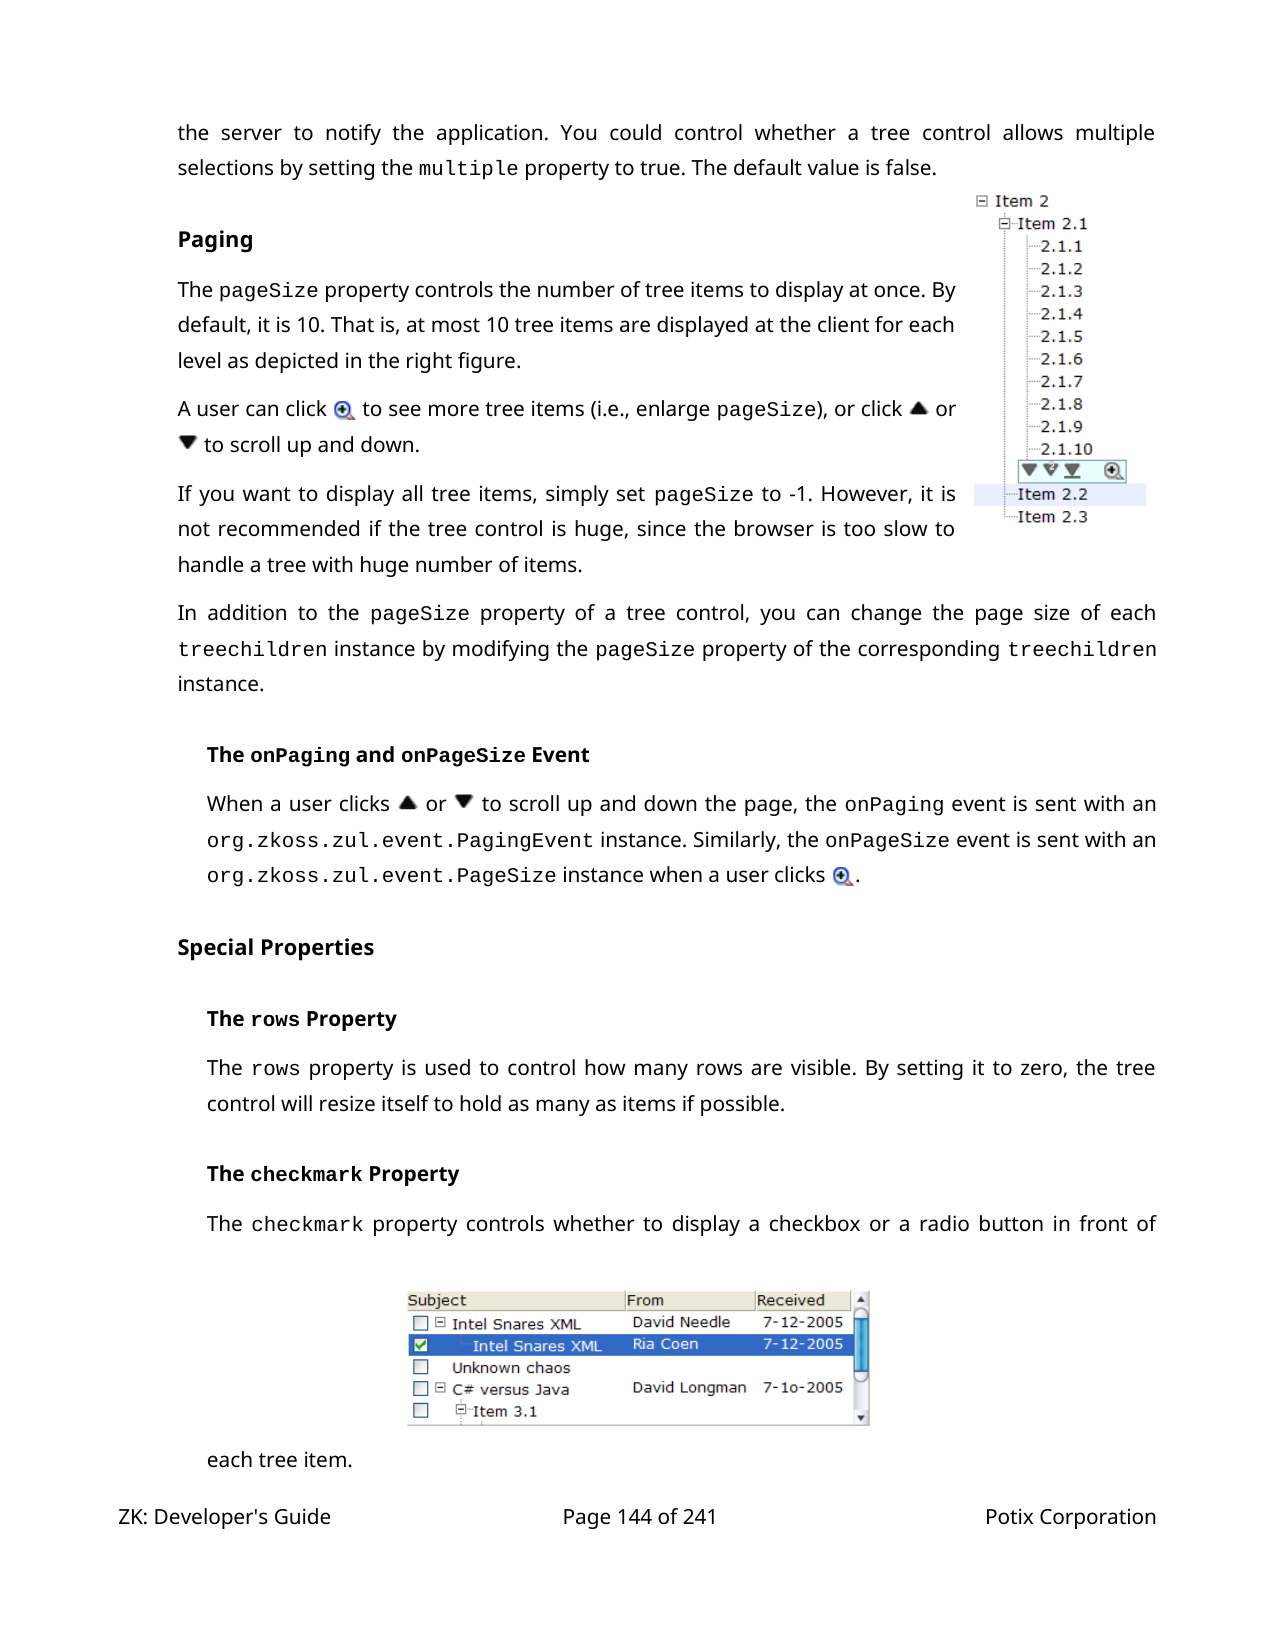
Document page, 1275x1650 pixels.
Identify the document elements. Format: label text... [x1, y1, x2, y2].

text In addition to the pageSize property of a tree control, you can change the page size of each treechildren instance by modifying the pageSize property of the corresponding treechildren instance. [177, 598, 1157, 698]
text When a user clicks or to scroll up and down the page, the onPaging event is sent with an org.zkoss.zul.event.PagingEvent instance. Similarly, the onPageSize event is sent with an org.zkoss.zul.event.PageSize instance when a user clicks . [207, 789, 1157, 889]
picture [974, 188, 1147, 530]
subtitle Special Properties [177, 932, 1157, 962]
picture [908, 398, 930, 417]
text If you want to display all tree items, simply set pageSize to -1. However, it is not recommended if the tree control is huge, since the browser is too slow to handle a tree with huge number of items. [177, 479, 1157, 578]
subtitle The rows Property [207, 1004, 1157, 1033]
text A user can click to see more tree items (i.e., enlarge pageSize), or click or to scroll up and down. [177, 394, 974, 458]
subtitle The checkmark Property [207, 1159, 1157, 1188]
picture [831, 866, 855, 886]
text the server to notify the application. You could control whether a tree control allows multiple selections by setting the multiple property to true. The default value is false. [177, 118, 1157, 182]
subtitle [1147, 224, 1157, 254]
picture [397, 793, 419, 812]
text The pageSize property controls the number of tree items to display at once. By default, it is 10. That is, at most 10 tree items are displayed at the client for each level as depicted in the right figure. [177, 275, 974, 374]
text The rows property is used to control how many rows are visible. By setting it to zero, the tree control will resize itself to hold as many as items if possible. [207, 1053, 1157, 1117]
picture [177, 433, 199, 453]
subtitle Paging [177, 224, 974, 254]
picture [453, 793, 475, 812]
picture [332, 400, 357, 420]
subtitle The onPaging and onPageSize Event [207, 740, 1157, 769]
picture [403, 1286, 872, 1427]
text The checkmark property controls whether to display a checkbox or a radio button in front of each tree item. [207, 1209, 1157, 1473]
